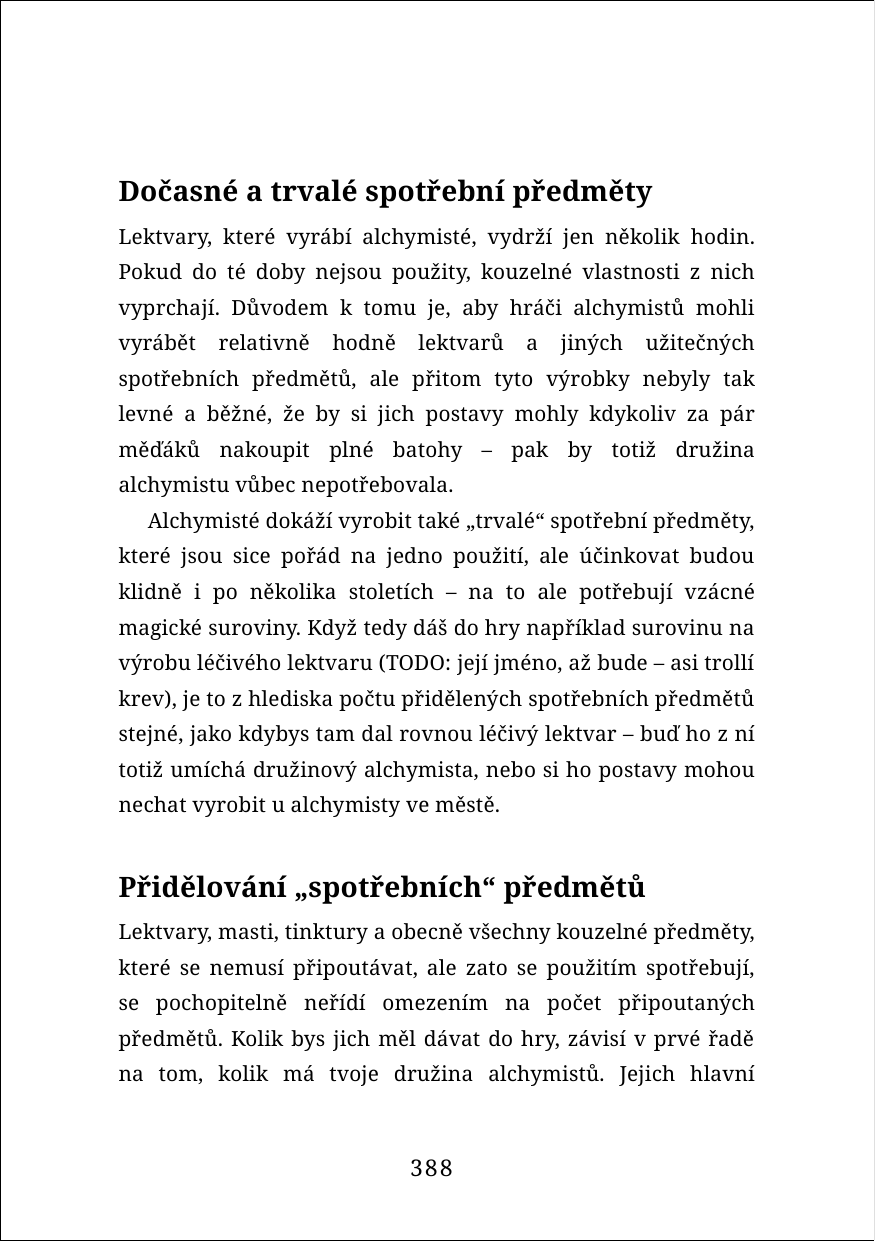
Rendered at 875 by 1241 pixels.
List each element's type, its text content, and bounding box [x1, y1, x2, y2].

text Lektvary, které vyrábí alchymisté, vydrží jen několik hodin. Pokud do té doby nejsou použity, kouzelné vlastnosti z nich vyprchají. Důvodem k tomu je, aby hráči alchymistů mohli vyrábět relativně hodně lektvarů a jiných užitečných spotřebních předmětů, ale přitom tyto výrobky nebyly tak levné a běžné, že by si jich postavy mohly kdykoliv za pár měďáků nakoupit plné batohy – pak by totiž družina alchymistu vůbec nepotřebovala. Alchymisté dokáží vyrobit také „trvalé“ spotřební předměty, které jsou sice pořád na jedno použití, ale účinkovat budou klidně i po několika stoletích – na to ale potřebují vzácné magické suroviny. Když tedy dáš do hry například surovinu na výrobu léčivého lektvaru (TODO: její jméno, až bude – asi trollí krev), je to z hlediska počtu přidělených spotřebních předmětů stejné, jako kdybys tam dal rovnou léčivý lektvar – buď ho z ní totiž umíchá družinový alchymista, nebo si ho postavy mohou nechat vyrobit u alchymisty ve městě. [118, 222, 756, 819]
text Lektvary, masti, tinktury a obecně všechny kouzelné předměty, které se nemusí připoutávat, ale zato se použitím spotřebují, se pochopitelně neřídí omezením na počet připoutaných předmětů. Kolik bys jich měl dávat do hry, závisí v prvé řadě na tom, kolik má tvoje družina alchymistů. Jejich hlavní [118, 917, 756, 1088]
subtitle Dočasné a trvalé spotřební předměty [118, 172, 756, 210]
subtitle Přidělování „spotřebních“ předmětů [118, 867, 756, 905]
